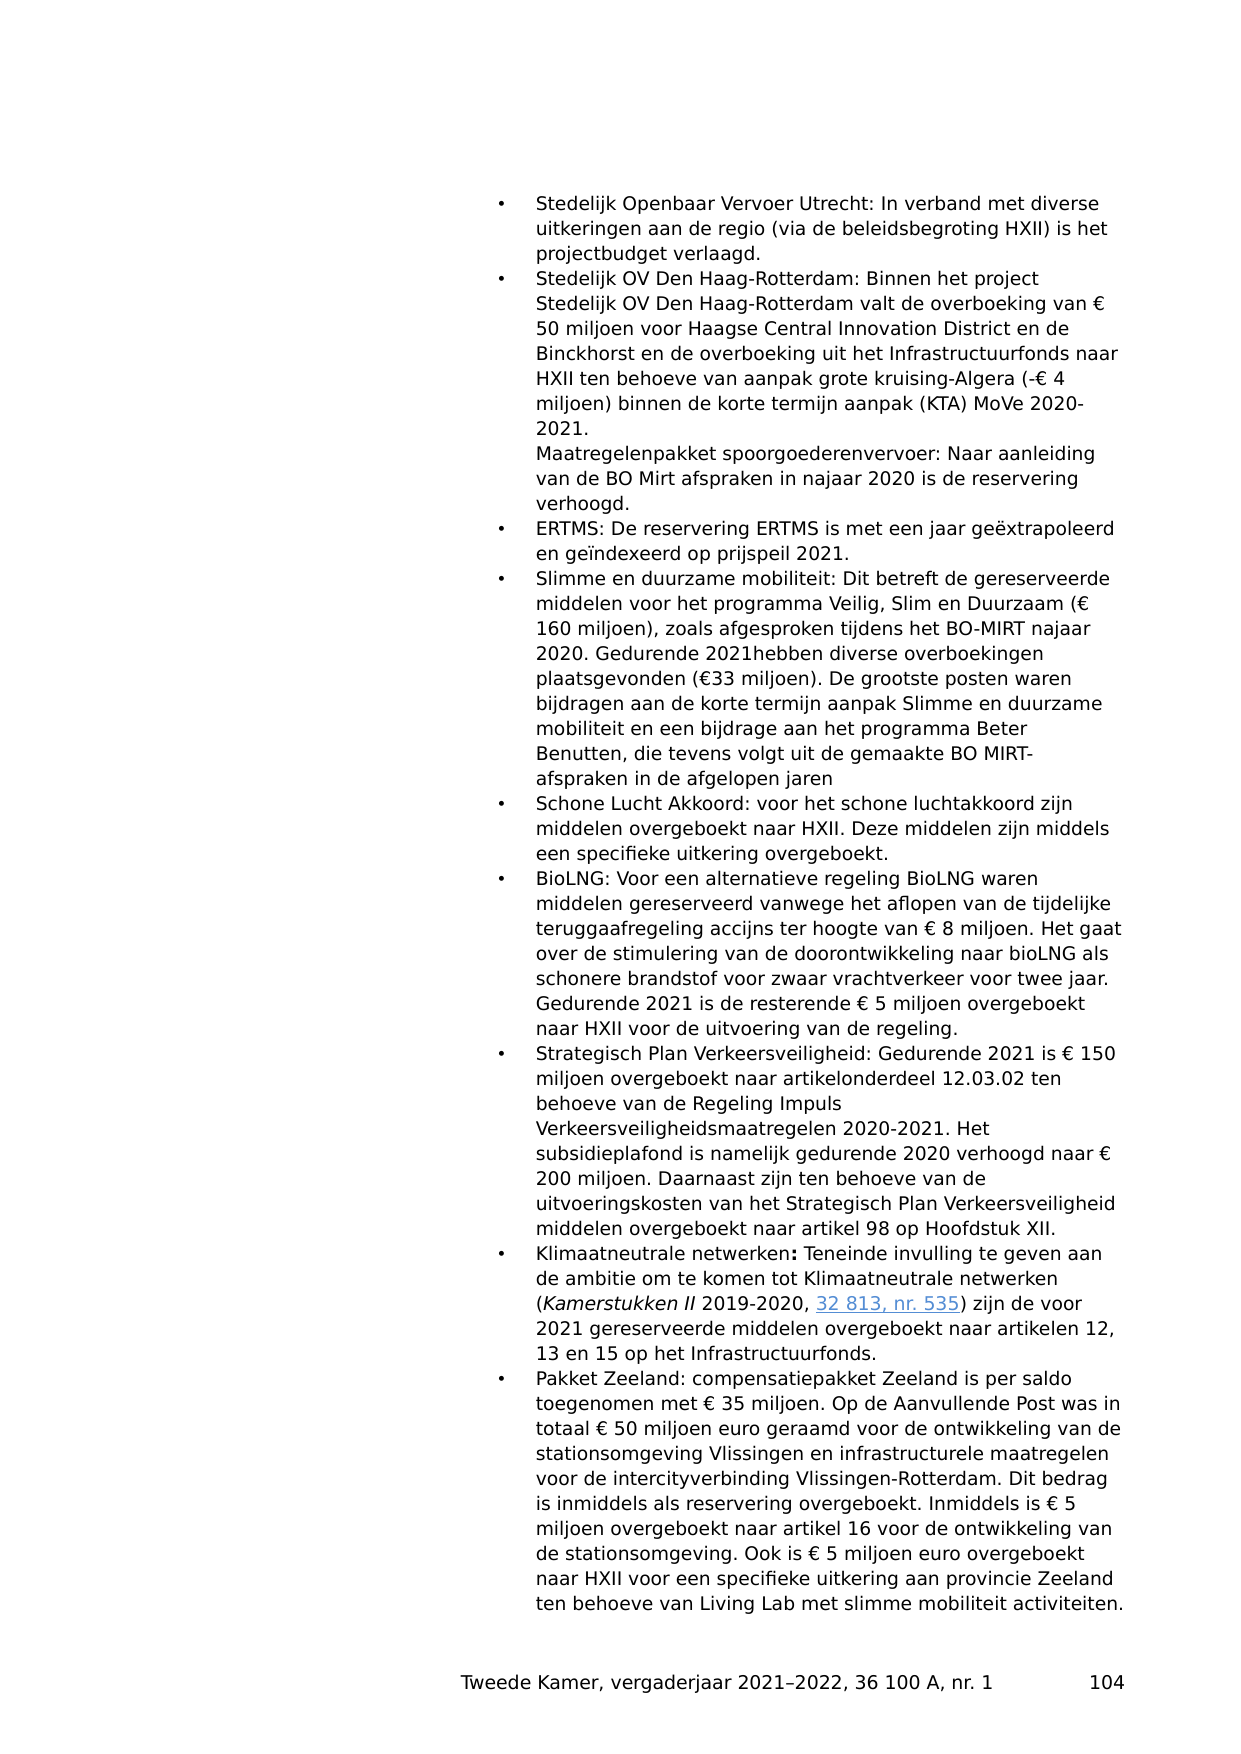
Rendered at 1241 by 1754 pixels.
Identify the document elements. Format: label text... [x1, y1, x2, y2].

list Maatregelenpakket spoorgoederenvervoer: Naar aanleiding van de BO Mirt afspraken in najaar 2020 is de reservering verhoogd. [498, 441, 1125, 516]
list Stedelijk Openbaar Vervoer Utrecht: In verband met diverse uitkeringen aan de regio (via de beleidsbegroting HXII) is het projectbudget verlaagd. [498, 191, 1125, 266]
list Klimaatneutrale netwerken: Teneinde invulling te geven aan de ambitie om te komen tot Klimaatneutrale netwerken (Kamerstukken II 2019-2020, 32 813, nr. 535) zijn de voor 2021 gereserveerde middelen overgeboekt naar artikelen 12, 13 en 15 op het Infrastructuurfonds. [498, 1241, 1125, 1366]
list BioLNG: Voor een alternatieve regeling BioLNG waren middelen gereserveerd vanwege het aflopen van de tijdelijke teruggaafregeling accijns ter hoogte van € 8 miljoen. Het gaat over de stimulering van de doorontwikkeling naar bioLNG als schonere brandstof voor zwaar vrachtverkeer voor twee jaar. Gedurende 2021 is de resterende € 5 miljoen overgeboekt naar HXII voor de uitvoering van de regeling. [498, 866, 1125, 1041]
list Slimme en duurzame mobiliteit: Dit betreft de gereserveerde middelen voor het programma Veilig, Slim en Duurzaam (€ 160 miljoen), zoals afgesproken tijdens het BO-MIRT najaar 2020. Gedurende 2021hebben diverse overboekingen plaatsgevonden (€33 miljoen). De grootste posten waren bijdragen aan de korte termijn aanpak Slimme en duurzame mobiliteit en een bijdrage aan het programma Beter Benutten, die tevens volgt uit de gemaakte BO MIRT-afspraken in de afgelopen jaren [498, 566, 1125, 791]
list Pakket Zeeland: compensatiepakket Zeeland is per saldo toegenomen met € 35 miljoen. Op de Aanvullende Post was in totaal € 50 miljoen euro geraamd voor de ontwikkeling van de stationsomgeving Vlissingen en infrastructurele maatregelen voor de intercityverbinding Vlissingen-Rotterdam. Dit bedrag is inmiddels als reservering overgeboekt. Inmiddels is € 5 miljoen overgeboekt naar artikel 16 voor de ontwikkeling van de stationsomgeving. Ook is € 5 miljoen euro overgeboekt naar HXII voor een specifieke uitkering aan provincie Zeeland ten behoeve van Living Lab met slimme mobiliteit activiteiten. [498, 1366, 1125, 1616]
list Strategisch Plan Verkeersveiligheid: Gedurende 2021 is € 150 miljoen overgeboekt naar artikelonderdeel 12.03.02 ten behoeve van de Regeling Impuls Verkeersveiligheidsmaatregelen 2020-2021. Het subsidieplafond is namelijk gedurende 2020 verhoogd naar € 200 miljoen. Daarnaast zijn ten behoeve van de uitvoeringskosten van het Strategisch Plan Verkeersveiligheid middelen overgeboekt naar artikel 98 op Hoofdstuk XII. [498, 1041, 1125, 1241]
list Schone Lucht Akkoord: voor het schone luchtakkoord zijn middelen overgeboekt naar HXII. Deze middelen zijn middels een specifieke uitkering overgeboekt. [498, 791, 1125, 866]
list Stedelijk OV Den Haag-Rotterdam: Binnen het project Stedelijk OV Den Haag-Rotterdam valt de overboeking van € 50 miljoen voor Haagse Central Innovation District en de Binckhorst en de overboeking uit het Infrastructuurfonds naar HXII ten behoeve van aanpak grote kruising-Algera (-€ 4 miljoen) binnen de korte termijn aanpak (KTA) MoVe 2020-2021. [498, 266, 1125, 441]
list ERTMS: De reservering ERTMS is met een jaar geëxtrapoleerd en geïndexeerd op prijspeil 2021. [498, 516, 1125, 566]
